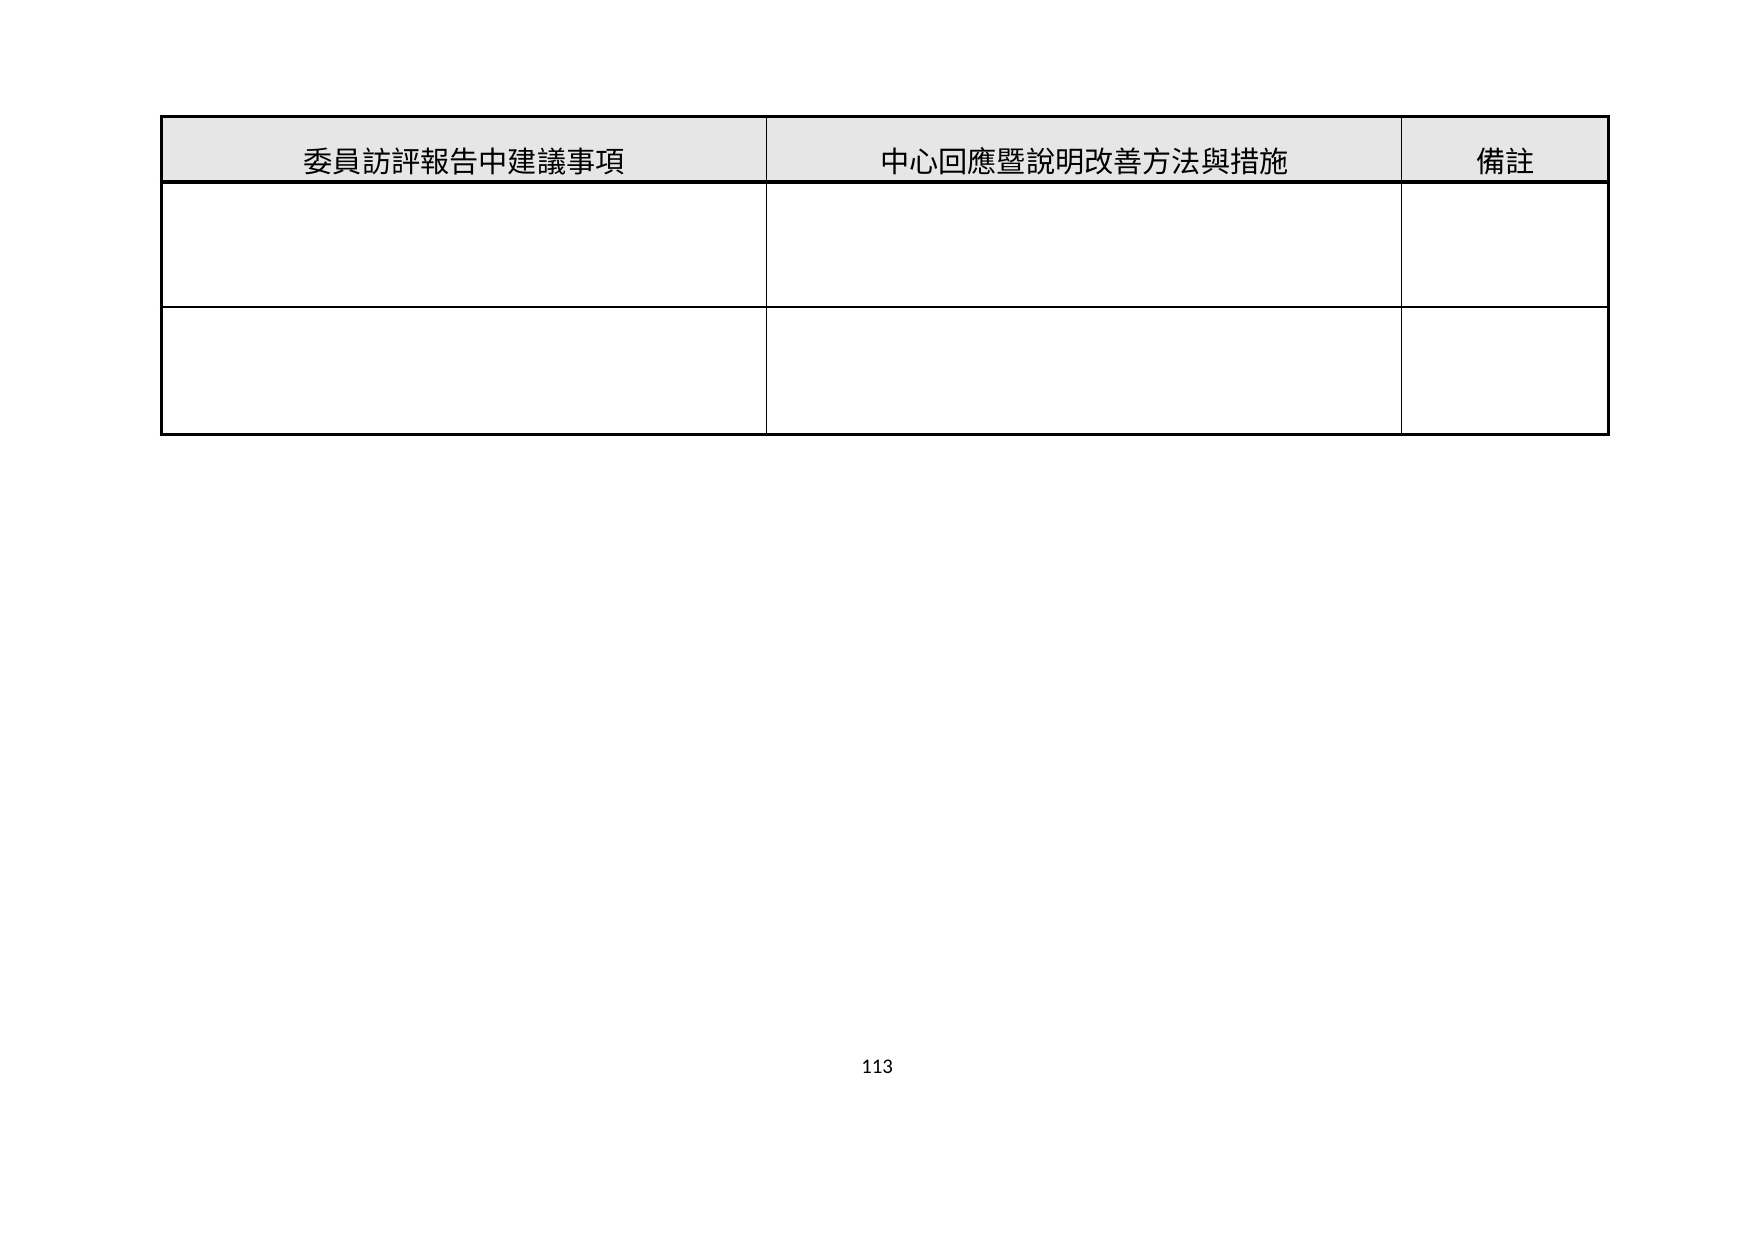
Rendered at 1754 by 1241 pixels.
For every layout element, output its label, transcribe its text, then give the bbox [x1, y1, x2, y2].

table_header 備註 [1402, 118, 1607, 180]
table_cell [163, 308, 766, 432]
table_header 中心回應暨說明改善方法與措施 [767, 118, 1401, 180]
table_cell [163, 184, 766, 306]
table_cell [767, 308, 1401, 432]
table_cell [1402, 308, 1607, 432]
table_cell [1402, 184, 1607, 306]
table_cell [767, 184, 1401, 306]
table_header 委員訪評報告中建議事項 [163, 118, 766, 180]
